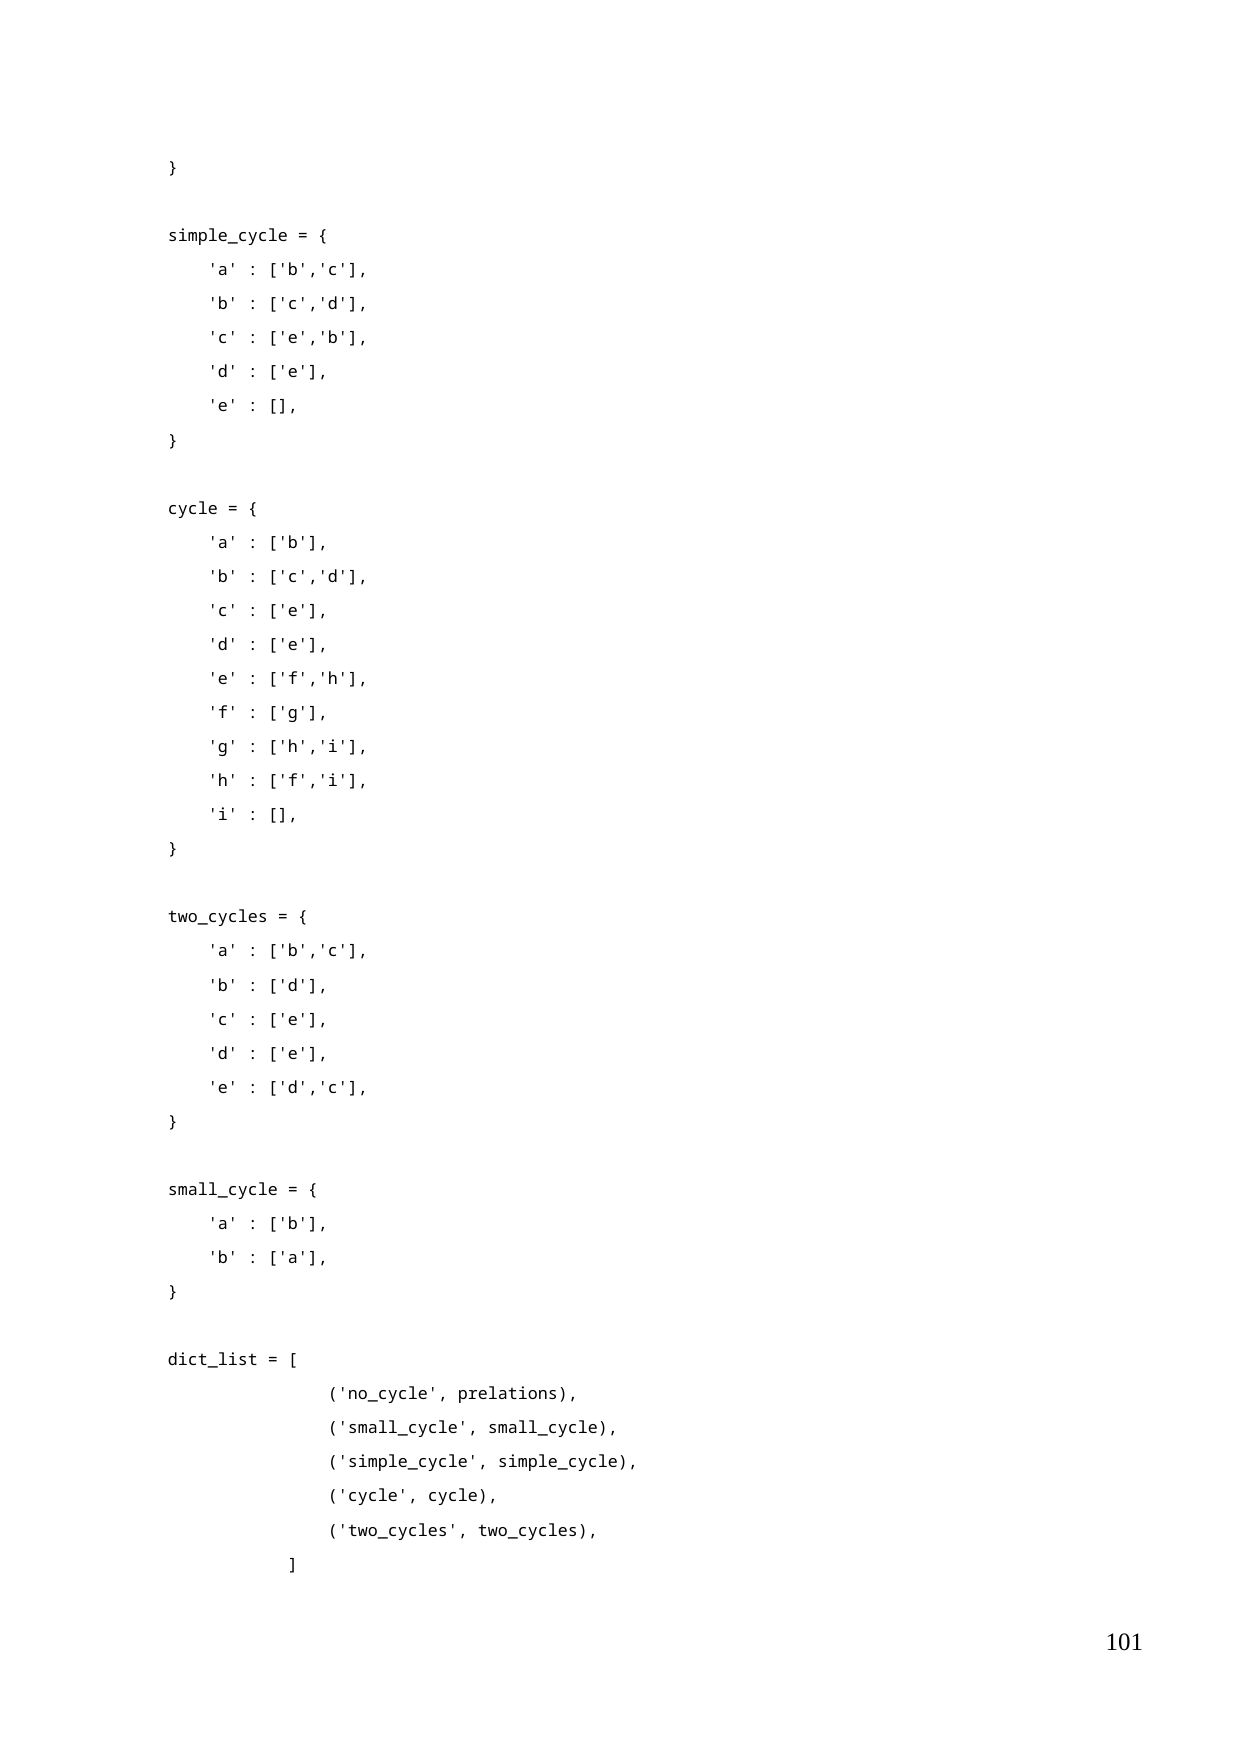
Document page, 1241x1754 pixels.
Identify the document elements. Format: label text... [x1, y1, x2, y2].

text 'c' : ['e','b'], [128, 326, 1143, 349]
text 'a' : ['b'], [128, 530, 1143, 553]
text 'h' : ['f','i'], [128, 769, 1143, 791]
text simple_cycle = { [128, 224, 1143, 246]
text 'c' : ['e'], [128, 1007, 1143, 1030]
text } [128, 1109, 1143, 1132]
text 'g' : ['h','i'], [128, 735, 1143, 757]
text 'c' : ['e'], [128, 598, 1143, 621]
text two_cycles = { [128, 905, 1143, 928]
text ] [128, 1552, 1143, 1575]
text } [128, 837, 1143, 859]
text 'a' : ['b'], [128, 1212, 1143, 1234]
text small_cycle = { [128, 1177, 1143, 1200]
text 'a' : ['b','c'], [128, 939, 1143, 962]
text 'e' : ['f','h'], [128, 667, 1143, 689]
text cycle = { [128, 496, 1143, 519]
text } [128, 428, 1143, 451]
text 'd' : ['e'], [128, 632, 1143, 655]
text 'b' : ['c','d'], [128, 564, 1143, 587]
text 'e' : ['d','c'], [128, 1075, 1143, 1098]
text 'a' : ['b','c'], [128, 258, 1143, 281]
text } [128, 156, 1143, 178]
text 'b' : ['d'], [128, 973, 1143, 996]
text ('two_cycles', two_cycles), [128, 1518, 1143, 1541]
text 'b' : ['c','d'], [128, 292, 1143, 314]
text 'e' : [], [128, 394, 1143, 417]
text ('cycle', cycle), [128, 1484, 1143, 1507]
text 'f' : ['g'], [128, 701, 1143, 723]
text 'b' : ['a'], [128, 1246, 1143, 1268]
text ('simple_cycle', simple_cycle), [128, 1450, 1143, 1473]
text } [128, 1280, 1143, 1302]
text 'd' : ['e'], [128, 1041, 1143, 1064]
text dict_list = [ [128, 1348, 1143, 1371]
text 'i' : [], [128, 803, 1143, 826]
text ('small_cycle', small_cycle), [128, 1416, 1143, 1439]
text 'd' : ['e'], [128, 360, 1143, 383]
text ('no_cycle', prelations), [128, 1382, 1143, 1404]
